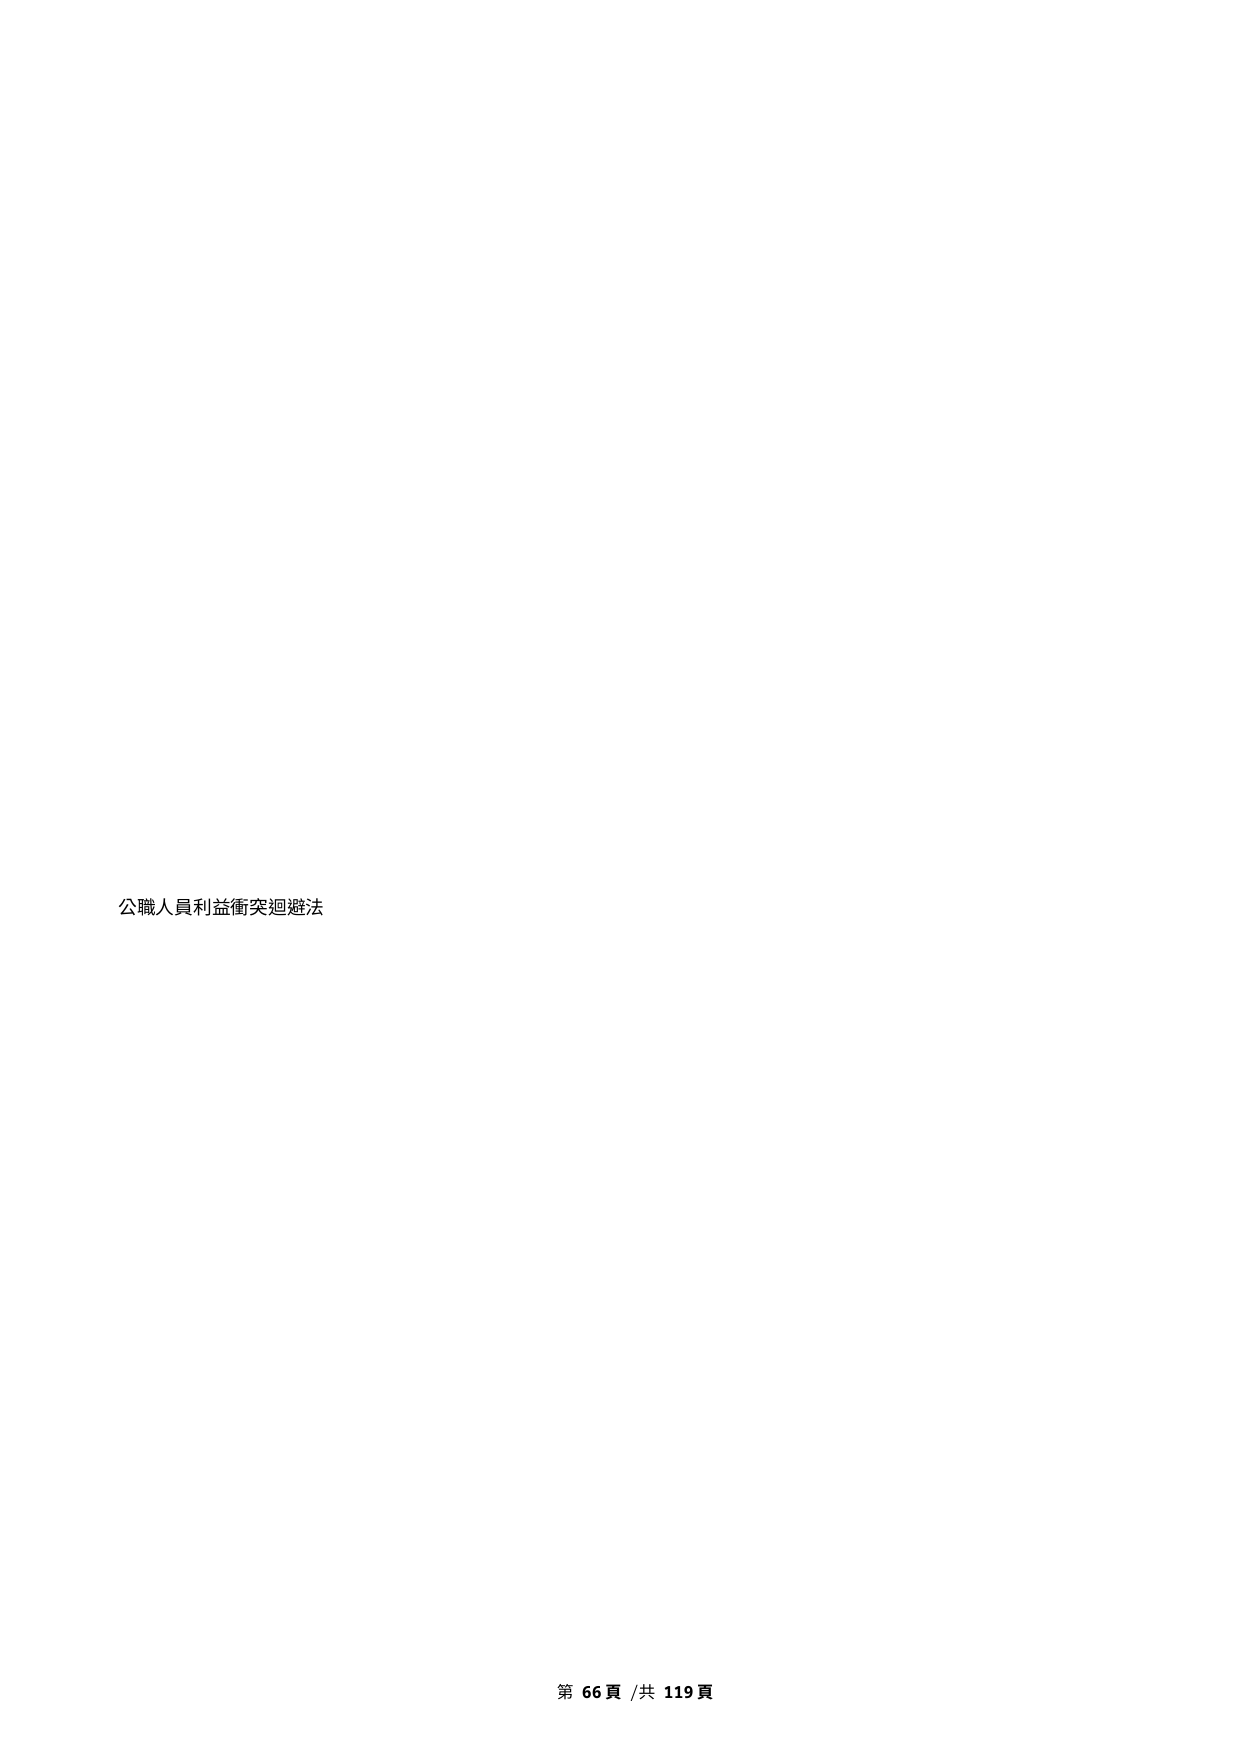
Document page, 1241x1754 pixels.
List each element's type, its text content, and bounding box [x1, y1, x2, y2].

text 公職人員利益衝突迴避法 [118, 865, 1152, 927]
